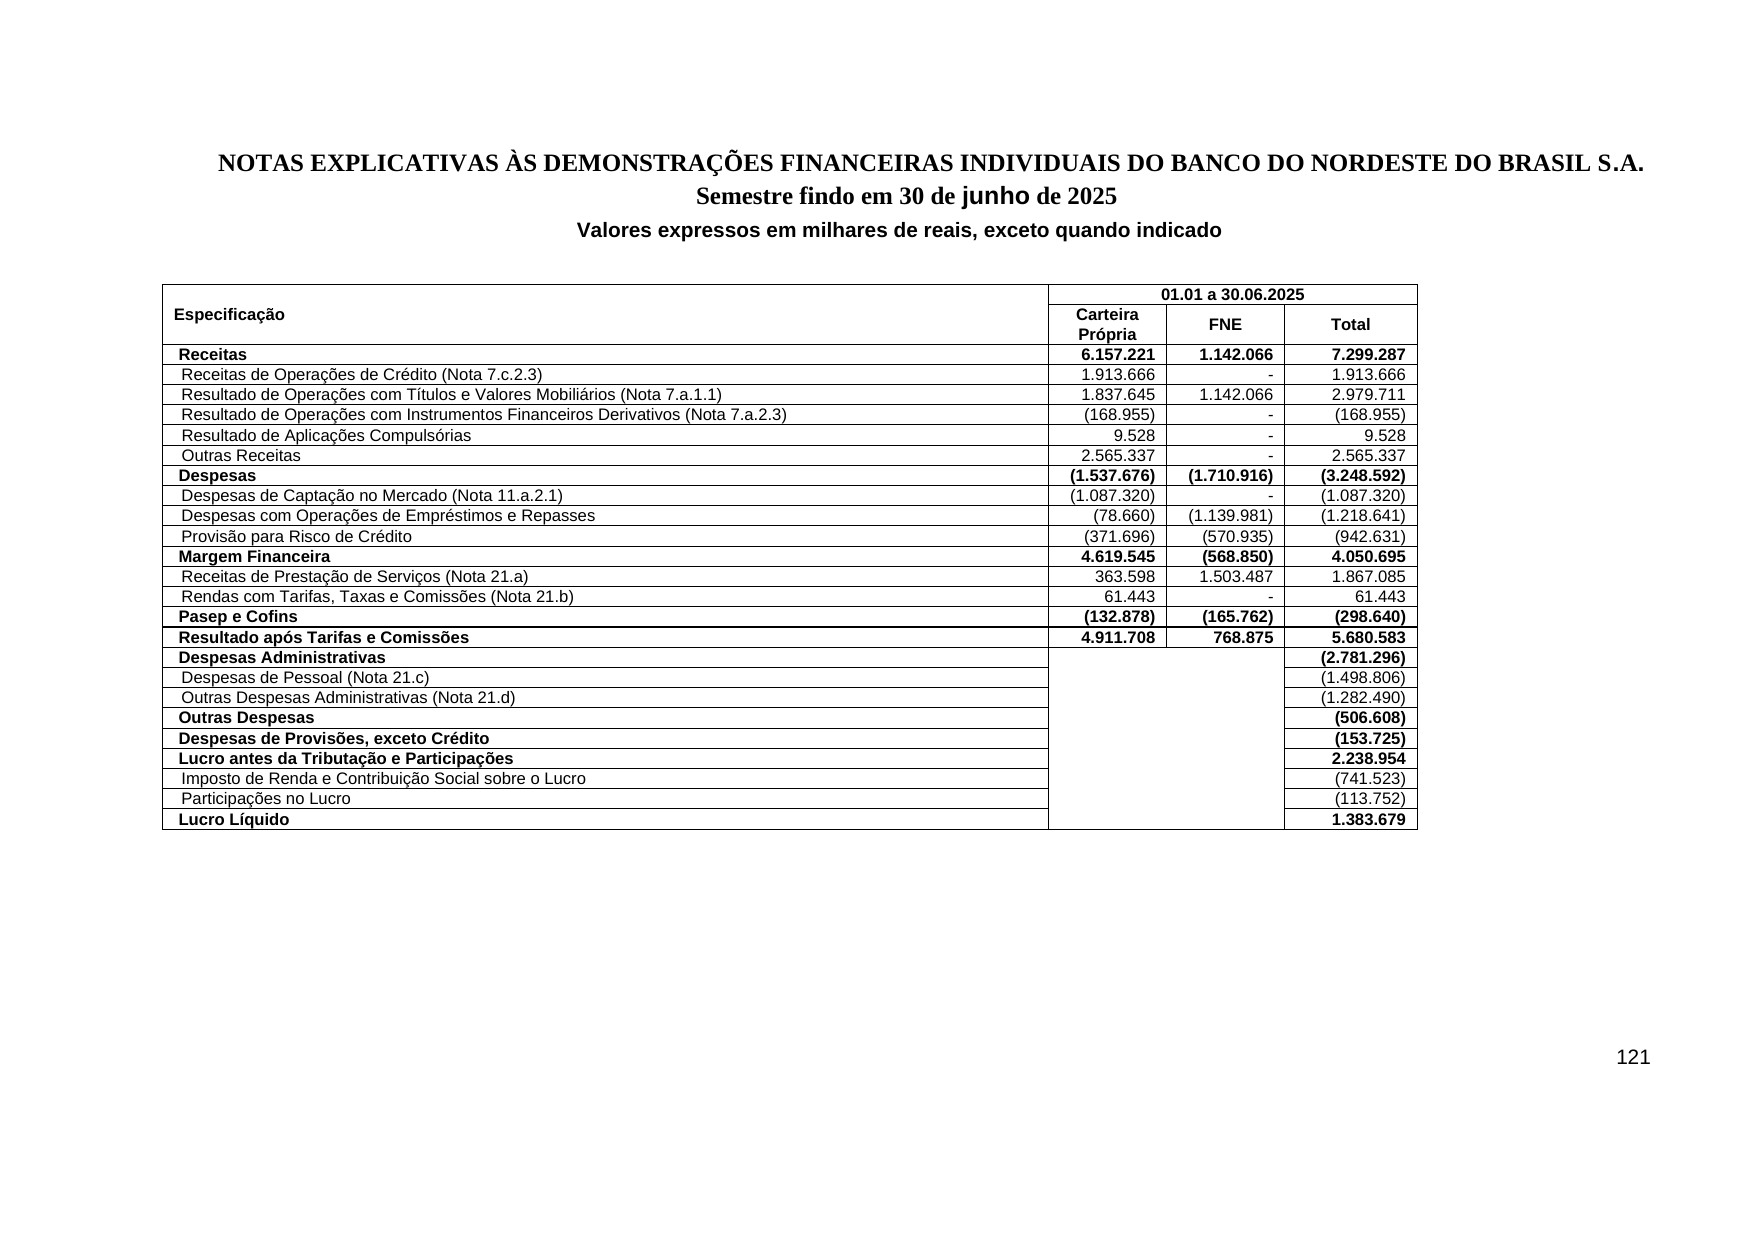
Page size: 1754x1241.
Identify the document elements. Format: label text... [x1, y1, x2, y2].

table_cell (1.218.641) [1285, 506, 1417, 525]
table_cell (1.710.916) [1167, 466, 1284, 485]
table_cell Rendas com Tarifas, Taxas e Comissões (Nota 21.b) [163, 587, 1048, 606]
table_cell 1.913.666 [1285, 365, 1417, 384]
table_cell (942.631) [1285, 526, 1417, 546]
table_cell Receitas de Prestação de Serviços (Nota 21.a) [163, 567, 1048, 586]
table_cell 1.142.066 [1167, 385, 1284, 404]
table_cell (568.850) [1167, 547, 1284, 566]
table_cell (78.660) [1049, 506, 1166, 525]
table_cell 2.565.337 [1285, 446, 1417, 465]
table_cell - [1167, 365, 1284, 384]
table_cell Total [1285, 305, 1417, 343]
table_cell 61.443 [1285, 587, 1417, 606]
table_cell Lucro Líquido [163, 809, 1048, 828]
table_cell Outras Despesas [163, 708, 1048, 727]
table_cell 363.598 [1049, 567, 1166, 586]
table_cell Resultado após Tarifas e Comissões [163, 628, 1048, 647]
table_cell (1.139.981) [1167, 506, 1284, 525]
table_cell Receitas de Operações de Crédito (Nota 7.c.2.3) [163, 365, 1048, 384]
table_cell Resultado de Operações com Títulos e Valores Mobiliários (Nota 7.a.1.1) [163, 385, 1048, 404]
table_cell Margem Financeira [163, 547, 1048, 566]
table_cell Resultado de Aplicações Compulsórias [163, 425, 1048, 444]
table_cell (3.248.592) [1285, 466, 1417, 485]
table_cell Imposto de Renda e Contribuição Social sobre o Lucro [163, 769, 1048, 788]
table_cell Receitas [163, 345, 1048, 364]
table_cell Despesas de Captação no Mercado (Nota 11.a.2.1) [163, 486, 1048, 505]
table_header Especificação [163, 285, 1048, 343]
table_cell (113.752) [1285, 789, 1417, 808]
table_cell 61.443 [1049, 587, 1166, 606]
table_cell 1.383.679 [1285, 809, 1417, 828]
table_cell Despesas [163, 466, 1048, 485]
table_cell 4.911.708 [1049, 628, 1166, 647]
table_cell (1.087.320) [1049, 486, 1166, 505]
table_cell - [1167, 405, 1284, 424]
table_cell Carteira Própria [1049, 305, 1166, 343]
table_cell 2.979.711 [1285, 385, 1417, 404]
table_cell 9.528 [1049, 425, 1166, 444]
table_cell Outras Despesas Administrativas (Nota 21.d) [163, 688, 1048, 707]
table_cell - [1167, 587, 1284, 606]
table_cell 1.837.645 [1049, 385, 1166, 404]
table_cell (1.282.490) [1285, 688, 1417, 707]
table_cell (298.640) [1285, 607, 1417, 626]
table_cell (2.781.296) [1285, 648, 1417, 667]
table_cell (506.608) [1285, 708, 1417, 727]
table_cell Despesas de Pessoal (Nota 21.c) [163, 668, 1048, 687]
table_cell FNE [1167, 305, 1284, 343]
table_cell (132.878) [1049, 607, 1166, 626]
table_cell (1.537.676) [1049, 466, 1166, 485]
table_cell (168.955) [1285, 405, 1417, 424]
table_cell 9.528 [1285, 425, 1417, 444]
table_cell (165.762) [1167, 607, 1284, 626]
table_cell 1.503.487 [1167, 567, 1284, 586]
table_cell 2.565.337 [1049, 446, 1166, 465]
table_cell 1.867.085 [1285, 567, 1417, 586]
table_cell Lucro antes da Tributação e Participações [163, 749, 1048, 768]
table_header 01.01 a 30.06.2025 [1049, 285, 1417, 304]
table_cell 1.913.666 [1049, 365, 1166, 384]
table_cell - [1167, 425, 1284, 444]
table_cell - [1167, 446, 1284, 465]
table_cell 1.142.066 [1167, 345, 1284, 364]
table_cell (1.087.320) [1285, 486, 1417, 505]
table_cell 2.238.954 [1285, 749, 1417, 768]
table_cell 6.157.221 [1049, 345, 1166, 364]
table_cell Despesas com Operações de Empréstimos e Repasses [163, 506, 1048, 525]
table_cell 4.050.695 [1285, 547, 1417, 566]
table_cell [1049, 648, 1284, 828]
table_cell 7.299.287 [1285, 345, 1417, 364]
table_cell Pasep e Cofins [163, 607, 1048, 626]
table_cell Outras Receitas [163, 446, 1048, 465]
table_cell (570.935) [1167, 526, 1284, 546]
table_cell 4.619.545 [1049, 547, 1166, 566]
table_cell 768.875 [1167, 628, 1284, 647]
table_cell Resultado de Operações com Instrumentos Financeiros Derivativos (Nota 7.a.2.3) [163, 405, 1048, 424]
table_cell (153.725) [1285, 729, 1417, 748]
table_cell 5.680.583 [1285, 628, 1417, 647]
table_cell Despesas de Provisões, exceto Crédito [163, 729, 1048, 748]
table_cell - [1167, 486, 1284, 505]
table_cell Participações no Lucro [163, 789, 1048, 808]
table_cell (1.498.806) [1285, 668, 1417, 687]
table_cell (168.955) [1049, 405, 1166, 424]
table_cell (741.523) [1285, 769, 1417, 788]
table_cell Provisão para Risco de Crédito [163, 526, 1048, 546]
table_cell Despesas Administrativas [163, 648, 1048, 667]
table_cell (371.696) [1049, 526, 1166, 546]
